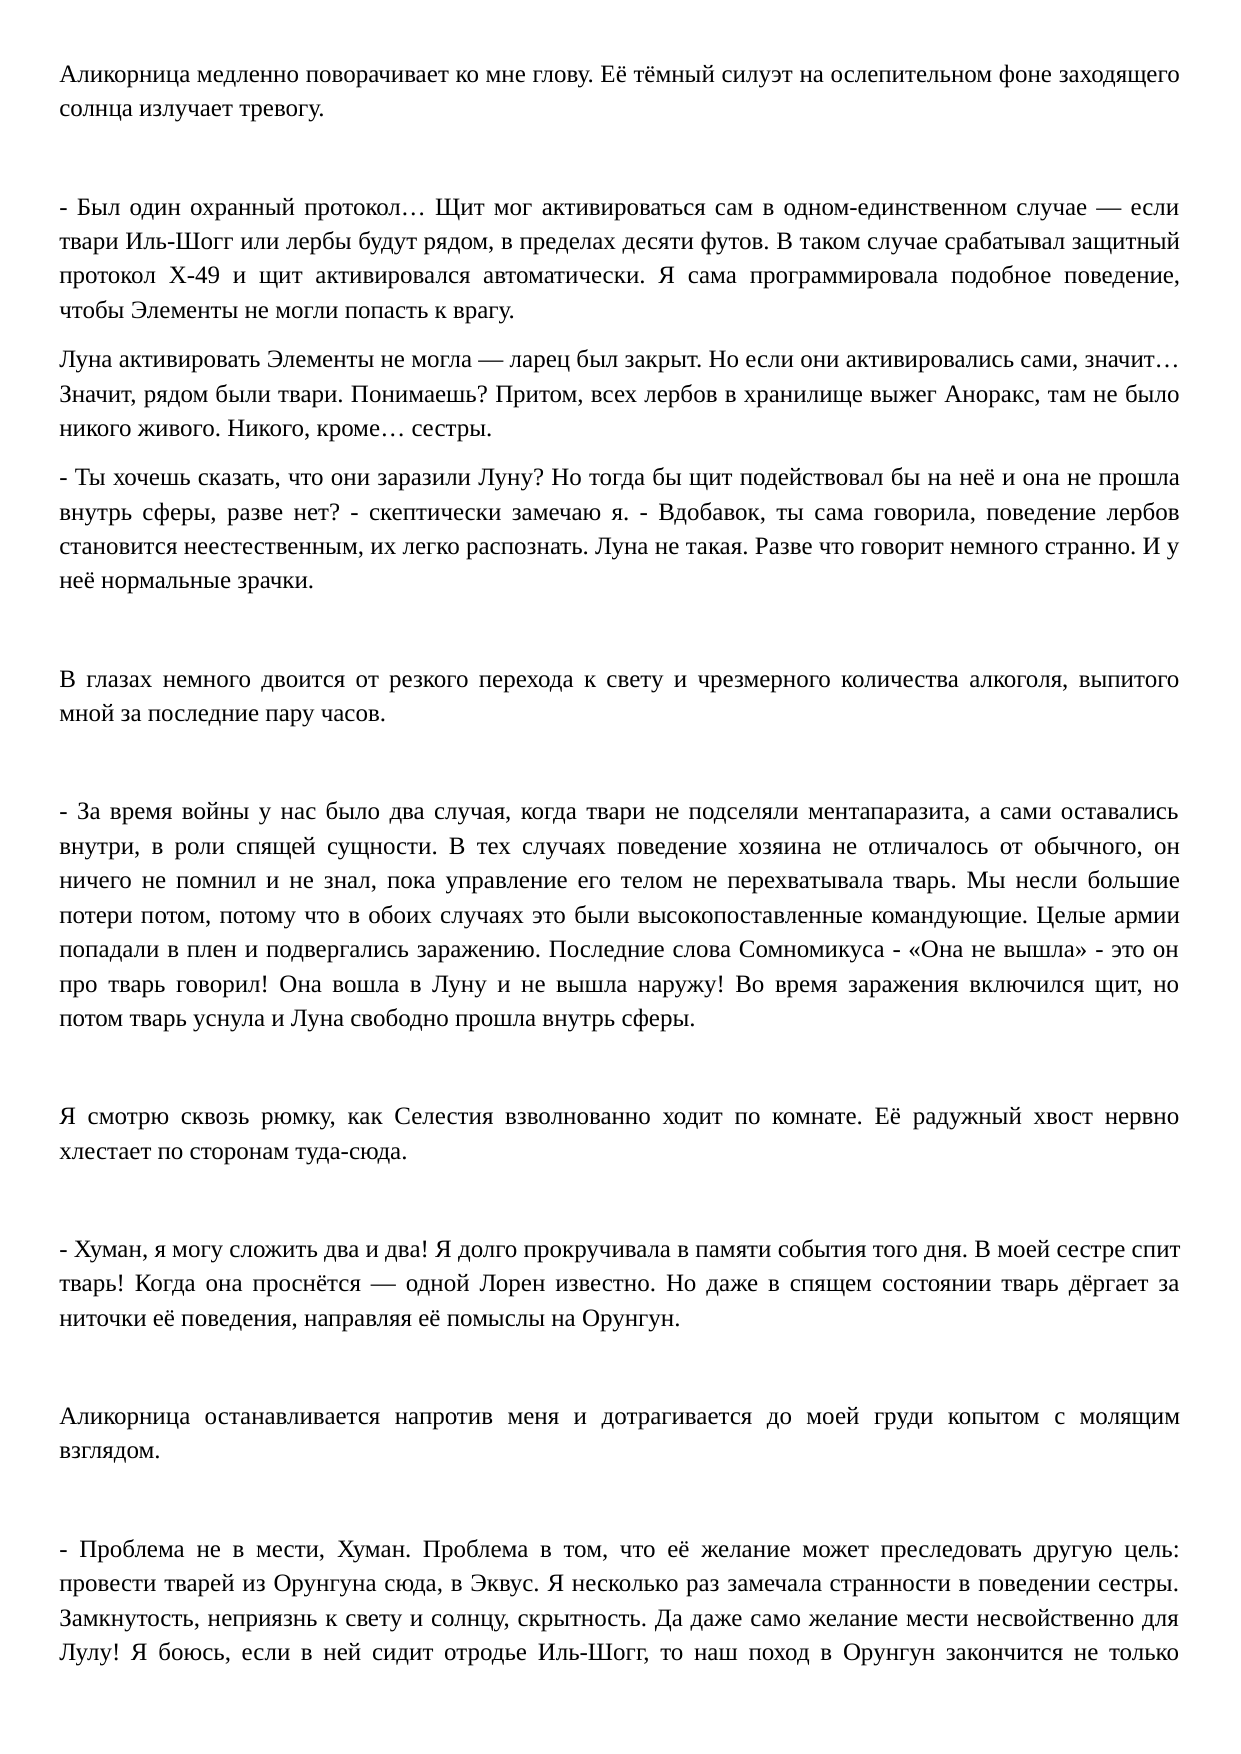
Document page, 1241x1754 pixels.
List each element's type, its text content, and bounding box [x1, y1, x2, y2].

text Луна активировать Элементы не могла — ларец был закрыт. Но если они активировались сами, значит… Значит, рядом были твари. Понимаешь? Притом, всех лербов в хранилище выжег Аноракс, там не было никого живого. Никого, кроме… сестры. [59, 344, 1181, 442]
text - Проблема не в мести, Хуман. Проблема в том, что её желание может преследовать другую цель: провести тварей из Орунгуна сюда, в Эквус. Я несколько раз замечала странности в поведении сестры. Замкнутость, неприязнь к свету и солнцу, скрытность. Да даже само желание мести несвойственно для Лулу! Я боюсь, если в ней сидит отродье Иль-Шогг, то наш поход в Орунгун закончится не только [59, 1534, 1181, 1666]
text - Был один охранный протокол… Щит мог активироваться сам в одном-единственном случае — если твари Иль-Шогг или лербы будут рядом, в пределах десяти футов. В таком случае срабатывал защитный протокол X-49 и щит активировался автоматически. Я сама программировала подобное поведение, чтобы Элементы не могли попасть к врагу. [59, 192, 1181, 324]
text Я смотрю сквозь рюмку, как Селестия взволнованно ходит по комнате. Её радужный хвост нервно хлестает по сторонам туда-сюда. [59, 1101, 1181, 1164]
text Аликорница медленно поворачивает ко мне глову. Её тёмный силуэт на ослепительном фоне заходящего солнца излучает тревогу. [59, 59, 1181, 122]
text - Ты хочешь сказать, что они заразили Луну? Но тогда бы щит подействовал бы на неё и она не прошла внутрь сферы, разве нет? - скептически замечаю я. - Вдобавок, ты сама говорила, поведение лербов становится неестественным, их легко распознать. Луна не такая. Разве что говорит немного странно. И у неё нормальные зрачки. [59, 462, 1181, 594]
text Аликорница останавливается напротив меня и дотрагивается до моей груди копытом с молящим взглядом. [59, 1401, 1181, 1464]
text - За время войны у нас было два случая, когда твари не подселяли ментапаразита, а сами оставались внутри, в роли спящей сущности. В тех случаях поведение хозяина не отличалось от обычного, он ничего не помнил и не знал, пока управление его телом не перехватывала тварь. Мы несли большие потери потом, потому что в обоих случаях это были высокопоставленные командующие. Целые армии попадали в плен и подвергались заражению. Последние слова Сомномикуса - «Она не вышла» - это он про тварь говорил! Она вошла в Луну и не вышла наружу! Во время заражения включился щит, но потом тварь уснула и Луна свободно прошла внутрь сферы. [59, 796, 1181, 1032]
text В глазах немного двоится от резкого перехода к свету и чрезмерного количества алкоголя, выпитого мной за последние пару часов. [59, 664, 1181, 727]
text - Хуман, я могу сложить два и два! Я долго прокручивала в памяти события того дня. В моей сестре спит тварь! Когда она проснётся — одной Лорен известно. Но даже в спящем состоянии тварь дёргает за ниточки её поведения, направляя её помыслы на Орунгун. [59, 1234, 1181, 1332]
